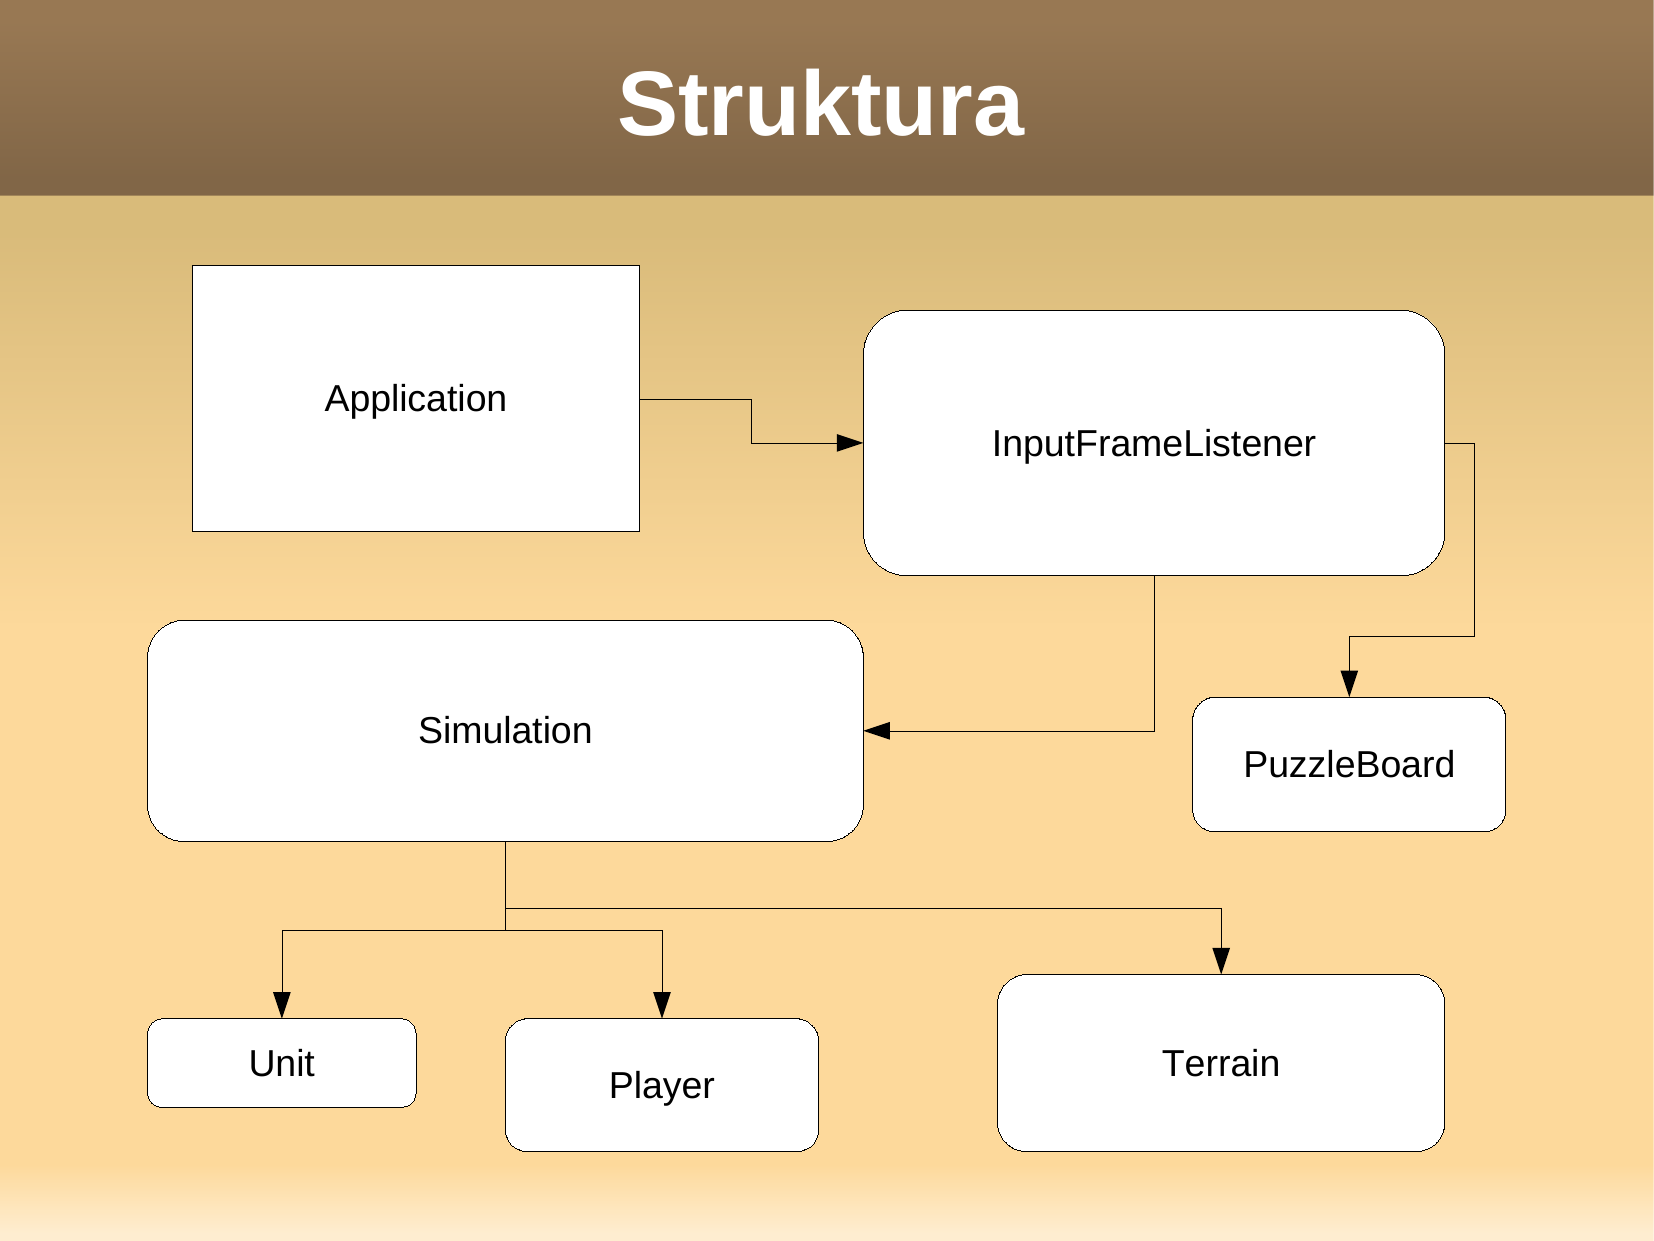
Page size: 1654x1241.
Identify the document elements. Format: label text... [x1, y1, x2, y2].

text_box Application [192, 265, 640, 532]
text_box PuzzleBoard [1192, 697, 1506, 832]
picture [0, 0, 1654, 1241]
text_box Simulation [147, 620, 864, 842]
title Struktura [76, 7, 1565, 200]
text_box Terrain [997, 974, 1445, 1152]
text_box Player [505, 1018, 819, 1152]
text_box InputFrameListener [863, 310, 1445, 576]
text_box Unit [147, 1018, 417, 1108]
